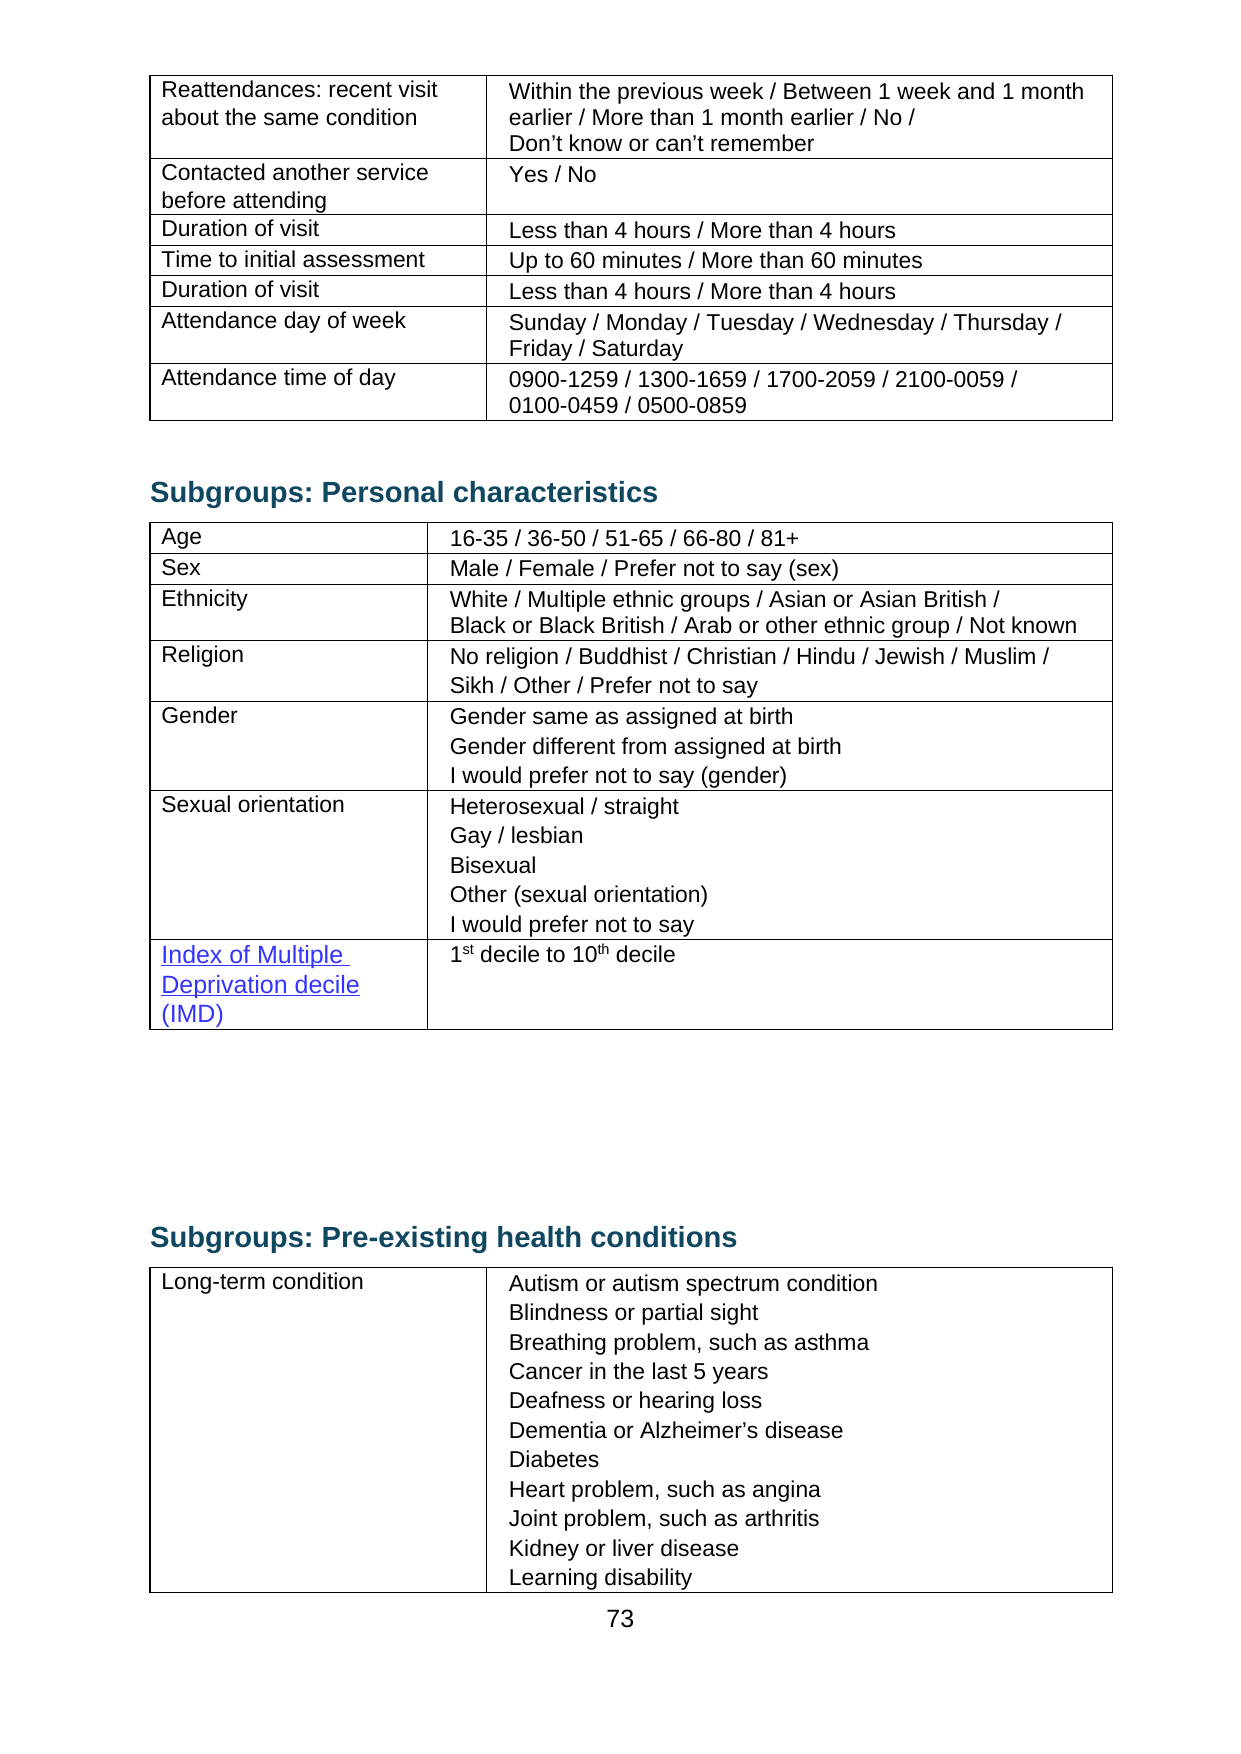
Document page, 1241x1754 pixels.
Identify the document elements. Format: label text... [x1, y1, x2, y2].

table_cell [487, 276, 498, 306]
table_cell [487, 76, 498, 158]
table_cell [428, 585, 438, 640]
table_header Sunday / Monday / Tuesday / Wednesday / Thursday / Friday / Saturday [498, 307, 1112, 363]
table_cell Index of Multiple Deprivation decile (IMD) [151, 940, 427, 1029]
table_header [1103, 523, 1112, 553]
table_header No religion / Buddhist / Christian / Hindu / Jewish / Muslim / [438, 641, 1103, 671]
table_header Age [151, 523, 427, 553]
table_cell I would prefer not to say [438, 909, 1103, 938]
table_cell Cancer in the last 5 years [498, 1356, 1112, 1386]
table_header [487, 1268, 1112, 1592]
table_cell I would prefer not to say (gender) [438, 761, 1103, 790]
table_cell Reattendances: recent visit about the same condition [151, 76, 486, 158]
table_header Heterosexual / straight [438, 791, 1103, 821]
table_header 0900-1259 / 1300-1659 / 1700-2059 / 2100-0059 / 0100-0459 / 0500-0859 [498, 364, 1112, 420]
table_cell Blindness or partial sight [498, 1298, 1112, 1327]
table_header 16-35 / 36-50 / 51-65 / 66-80 / 81+ [438, 523, 1103, 553]
table_cell Attendance day of week [151, 307, 486, 363]
text Subgroups: Personal characteristics [150, 475, 1090, 508]
table_header [428, 523, 438, 553]
table_cell [1103, 554, 1112, 583]
table_header Less than 4 hours / More than 4 hours [498, 215, 1112, 245]
table_cell [487, 246, 498, 275]
table_header Autism or autism spectrum condition [498, 1268, 1112, 1297]
table_cell Gender [151, 702, 427, 790]
table_cell Diabetes [498, 1445, 1112, 1474]
table_cell Duration of visit [151, 215, 486, 245]
table_cell [428, 702, 438, 790]
table_cell Ethnicity [151, 585, 427, 640]
table_header 1st decile to 10th decile [438, 940, 1103, 969]
table_cell Attendance time of day [151, 364, 486, 420]
table_cell Gay / lesbian [438, 821, 1103, 850]
table_header White / Multiple ethnic groups / Asian or Asian British / Black or Black British / Arab or other ethnic group / Not known [438, 585, 1103, 640]
table_cell Sex [151, 554, 427, 583]
table_header Up to 60 minutes / More than 60 minutes [498, 246, 1112, 275]
table_cell [1103, 702, 1112, 790]
table_cell [428, 554, 438, 583]
table_header Yes / No [498, 159, 1112, 189]
table_header Gender same as assigned at birth [438, 702, 1103, 731]
table_cell Breathing problem, such as asthma [498, 1327, 1112, 1356]
text Subgroups: Pre-existing health conditions [150, 1219, 1090, 1253]
table_cell [428, 940, 1112, 1029]
table_cell Duration of visit [151, 276, 486, 306]
table_cell Bisexual [438, 850, 1103, 879]
table_cell [428, 791, 1112, 939]
table_header Within the previous week / Between 1 week and 1 month earlier / More than 1 month earlier / No / Don’t know or can’t remember [498, 76, 1112, 158]
table_cell Deafness or hearing loss [498, 1386, 1112, 1415]
table_cell [487, 307, 498, 363]
table_cell [1103, 585, 1112, 640]
table_cell Time to initial assessment [151, 246, 486, 275]
table_header Long-term condition [151, 1268, 486, 1592]
table_cell [487, 364, 498, 420]
table_cell Religion [151, 641, 427, 701]
table_cell [487, 159, 1112, 214]
table_cell Dementia or Alzheimer’s disease [498, 1415, 1112, 1445]
table_cell Gender different from assigned at birth [438, 731, 1103, 761]
table_cell Learning disability [498, 1563, 1112, 1592]
table_cell Sexual orientation [151, 791, 427, 939]
table_cell [487, 215, 498, 245]
table_cell Heart problem, such as angina [498, 1474, 1112, 1504]
table_header Less than 4 hours / More than 4 hours [498, 276, 1112, 306]
table_header Male / Female / Prefer not to say (sex) [438, 554, 1103, 583]
table_cell Sikh / Other / Prefer not to say [438, 671, 1103, 700]
table_cell Joint problem, such as arthritis [498, 1504, 1112, 1533]
table_cell [428, 641, 1112, 701]
table_cell Contacted another service before attending [151, 159, 486, 214]
table_cell Other (sexual orientation) [438, 880, 1103, 909]
table_cell Kidney or liver disease [498, 1533, 1112, 1563]
